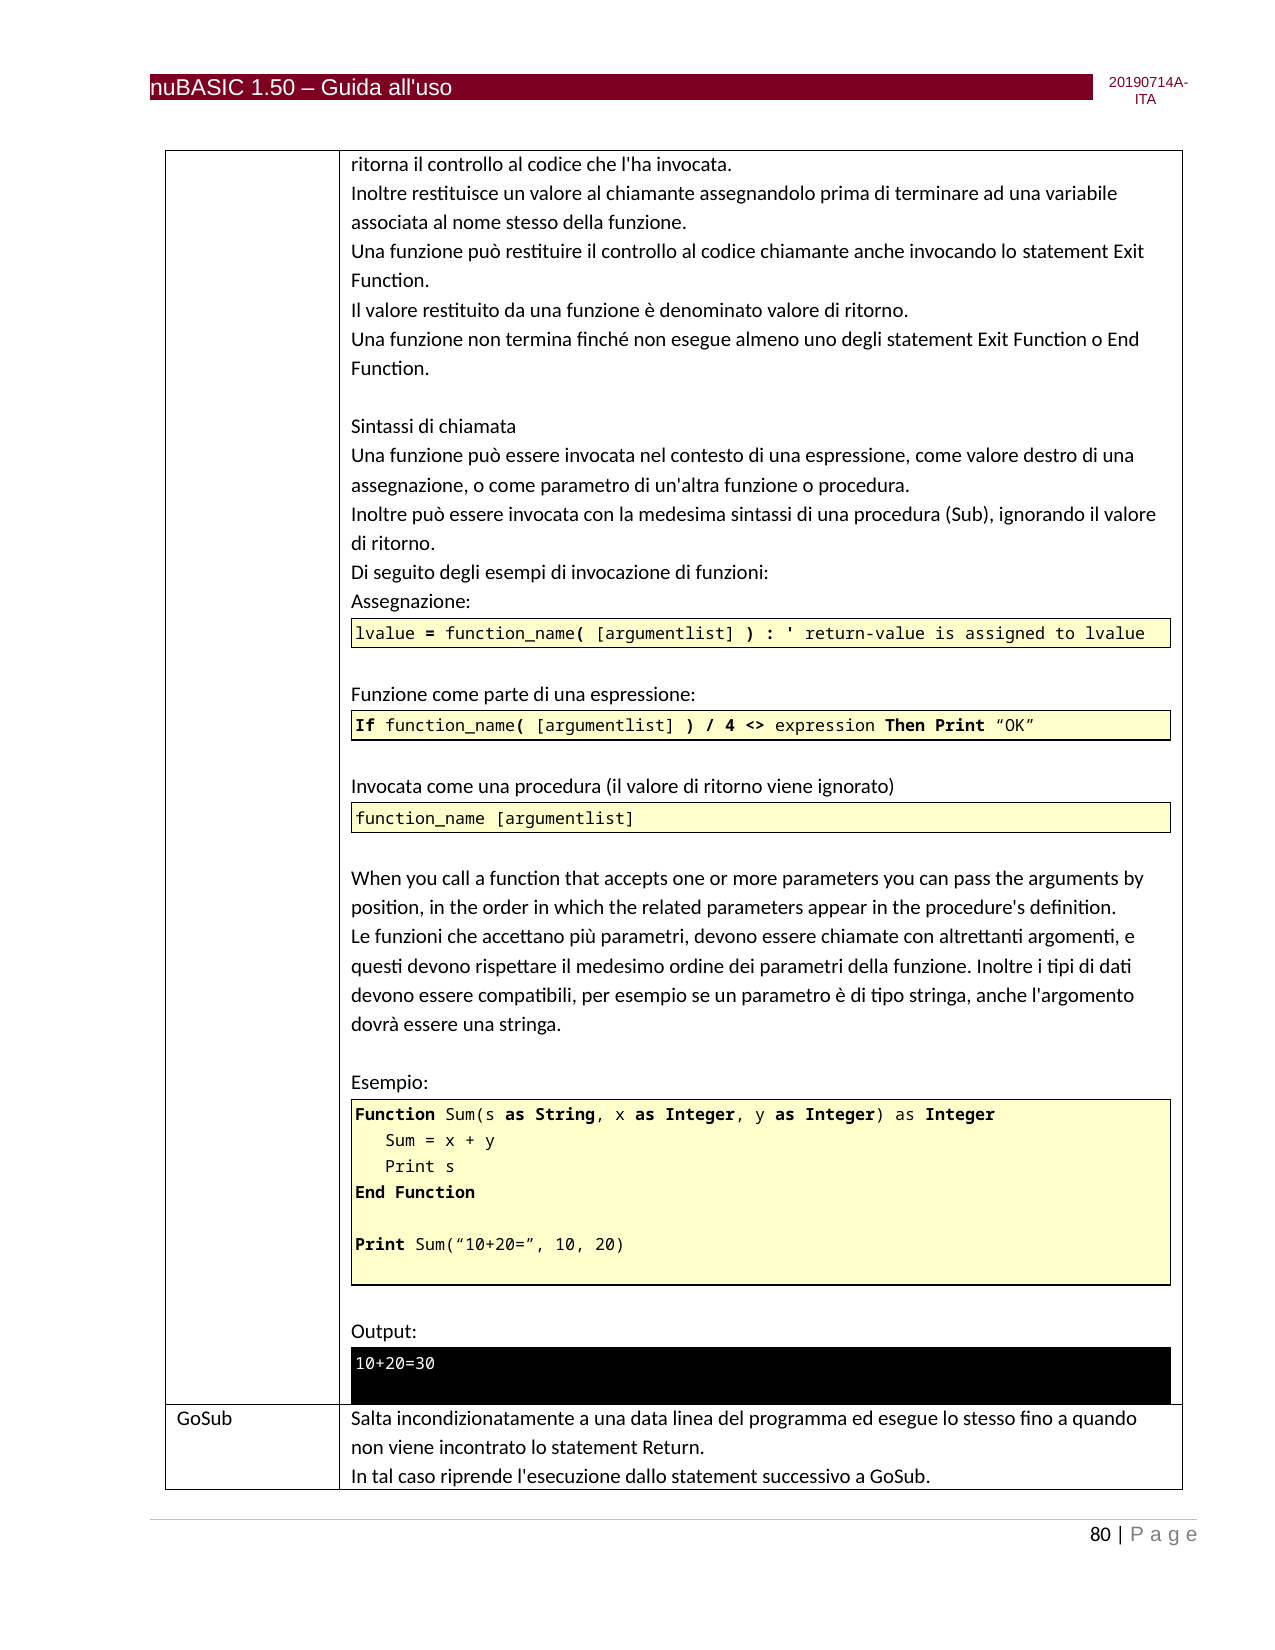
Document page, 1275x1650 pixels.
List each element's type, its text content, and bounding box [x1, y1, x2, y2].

table_cell [166, 151, 339, 1404]
table_cell GoSub [166, 1405, 339, 1489]
table_cell ritorna il controllo al codice che l'ha invocata. Inoltre restituisce un valore al chiamante assegnandolo prima di terminare ad una variabile associata al nome stesso della funzione. Una funzione può restituire il controllo al codice chiamante anche invocando lo statement Exit Function. Il valore restituito da una funzione è denominato valore di ritorno. Una funzione non termina finché non esegue almeno uno degli statement Exit Function o End Function. Sintassi di chiamata Una funzione può essere invocata nel contesto di una espressione, come valore destro di una assegnazione, o come parametro di un'altra funzione o procedura. Inoltre può essere invocata con la medesima sintassi di una procedura (Sub), ignorando il valore di ritorno. Di seguito degli esempi di invocazione di funzioni: Assegnazione: lvalue = function_name( [argumentlist] ) : ' return-value is assigned to lvalue Funzione come parte di una espressione: If function_name( [argumentlist] ) / 4 <> expression Then Print “OK” Invocata come una procedura (il valore di ritorno viene ignorato) function_name [argumentlist] When you call a function that accepts one or more parameters you can pass the arguments by position, in the order in which the related parameters appear in the procedure's definition. Le funzioni che accettano più parametri, devono essere chiamate con altrettanti argomenti, e questi devono rispettare il medesimo ordine dei parametri della funzione. Inoltre i tipi di dati devono essere compatibili, per esempio se un parametro è di tipo stringa, anche l'argomento dovrà essere una stringa. Esempio: Function Sum(s as String, x as Integer, y as Integer) as Integer Sum = x + y Print s End Function Print Sum(“10+20=”, 10, 20) Output: 10+20=30 [340, 151, 1182, 1404]
table_cell Salta incondizionatamente a una data linea del programma ed esegue lo stesso fino a quando non viene incontrato lo statement Return. In tal caso riprende l'esecuzione dallo statement successivo a GoSub. [340, 1405, 1182, 1489]
